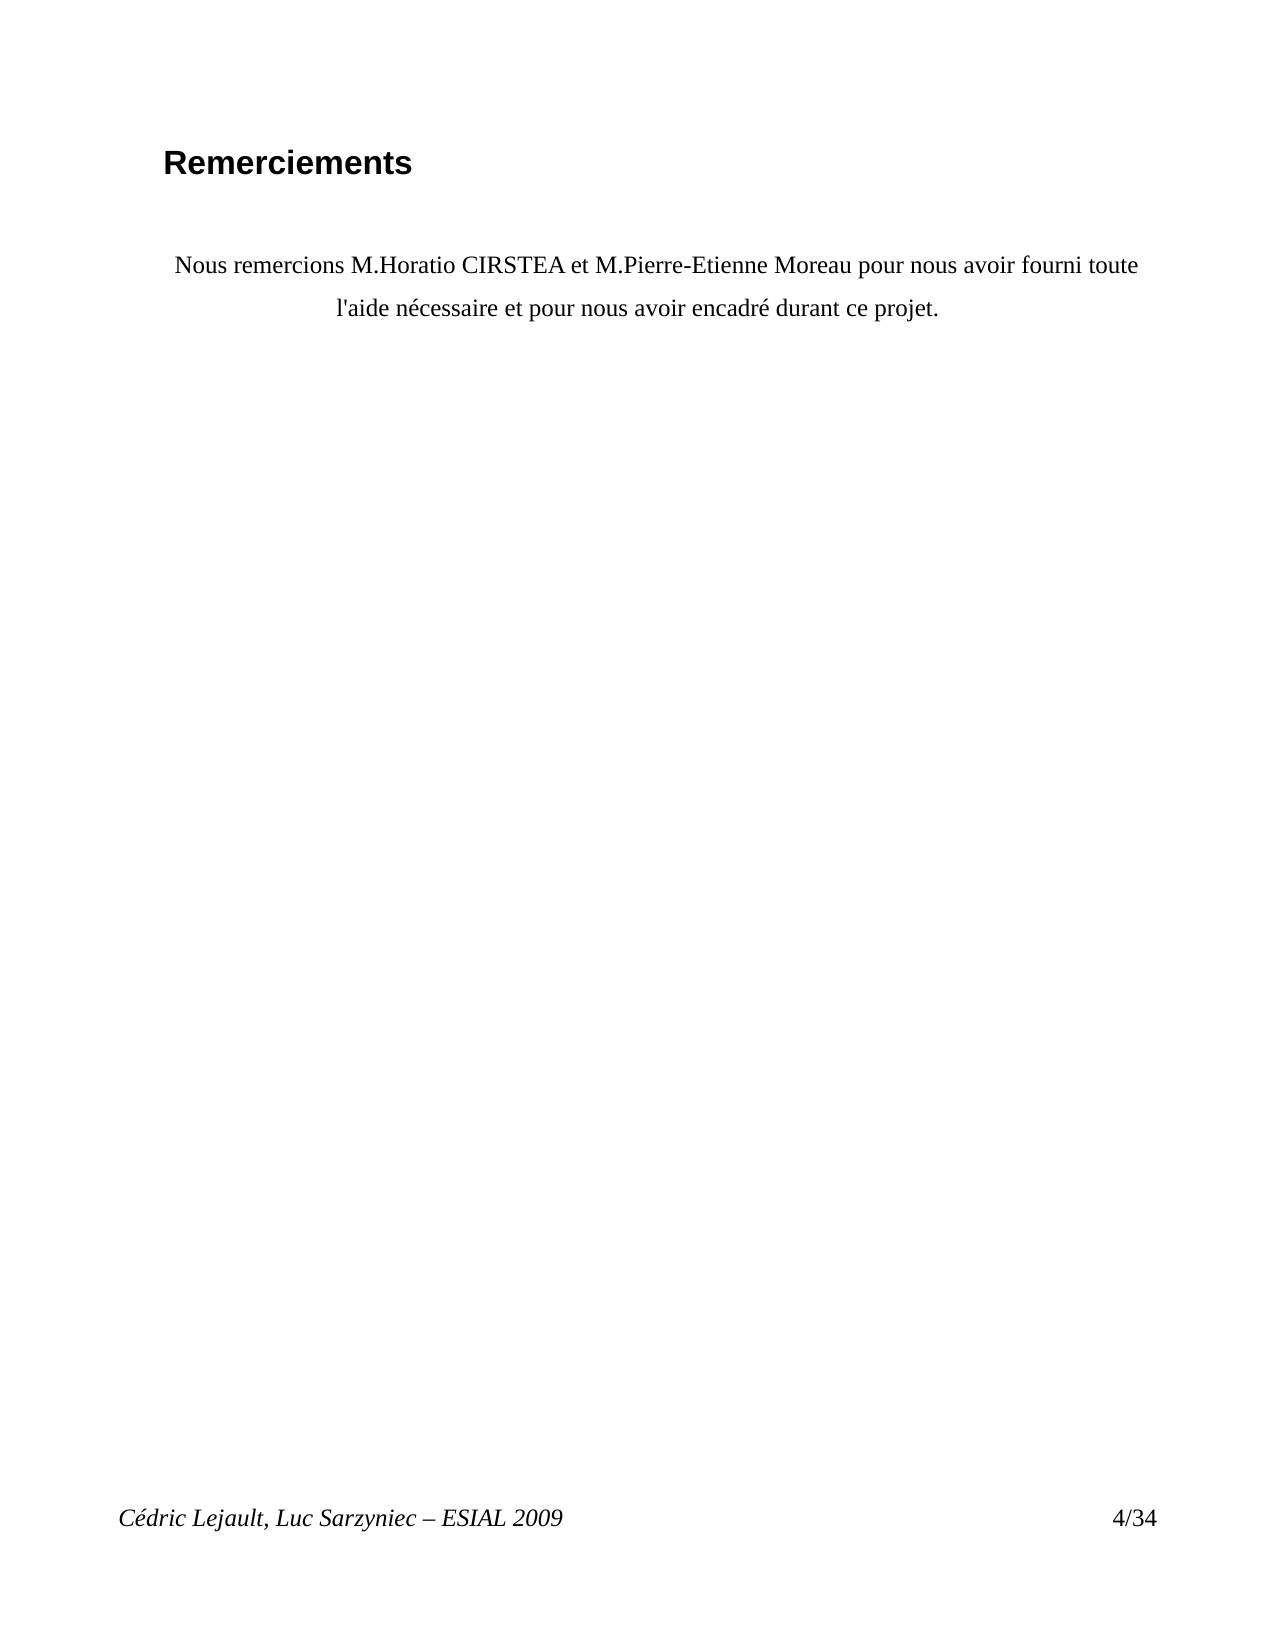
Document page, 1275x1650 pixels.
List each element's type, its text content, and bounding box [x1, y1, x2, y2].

subtitle Remerciements [118, 143, 1157, 182]
text Nous remercions M.Horatio CIRSTEA et M.Pierre-Etienne Moreau pour nous avoir fourni toute l'aide nécessaire et pour nous avoir encadré durant ce projet. [118, 250, 1157, 322]
